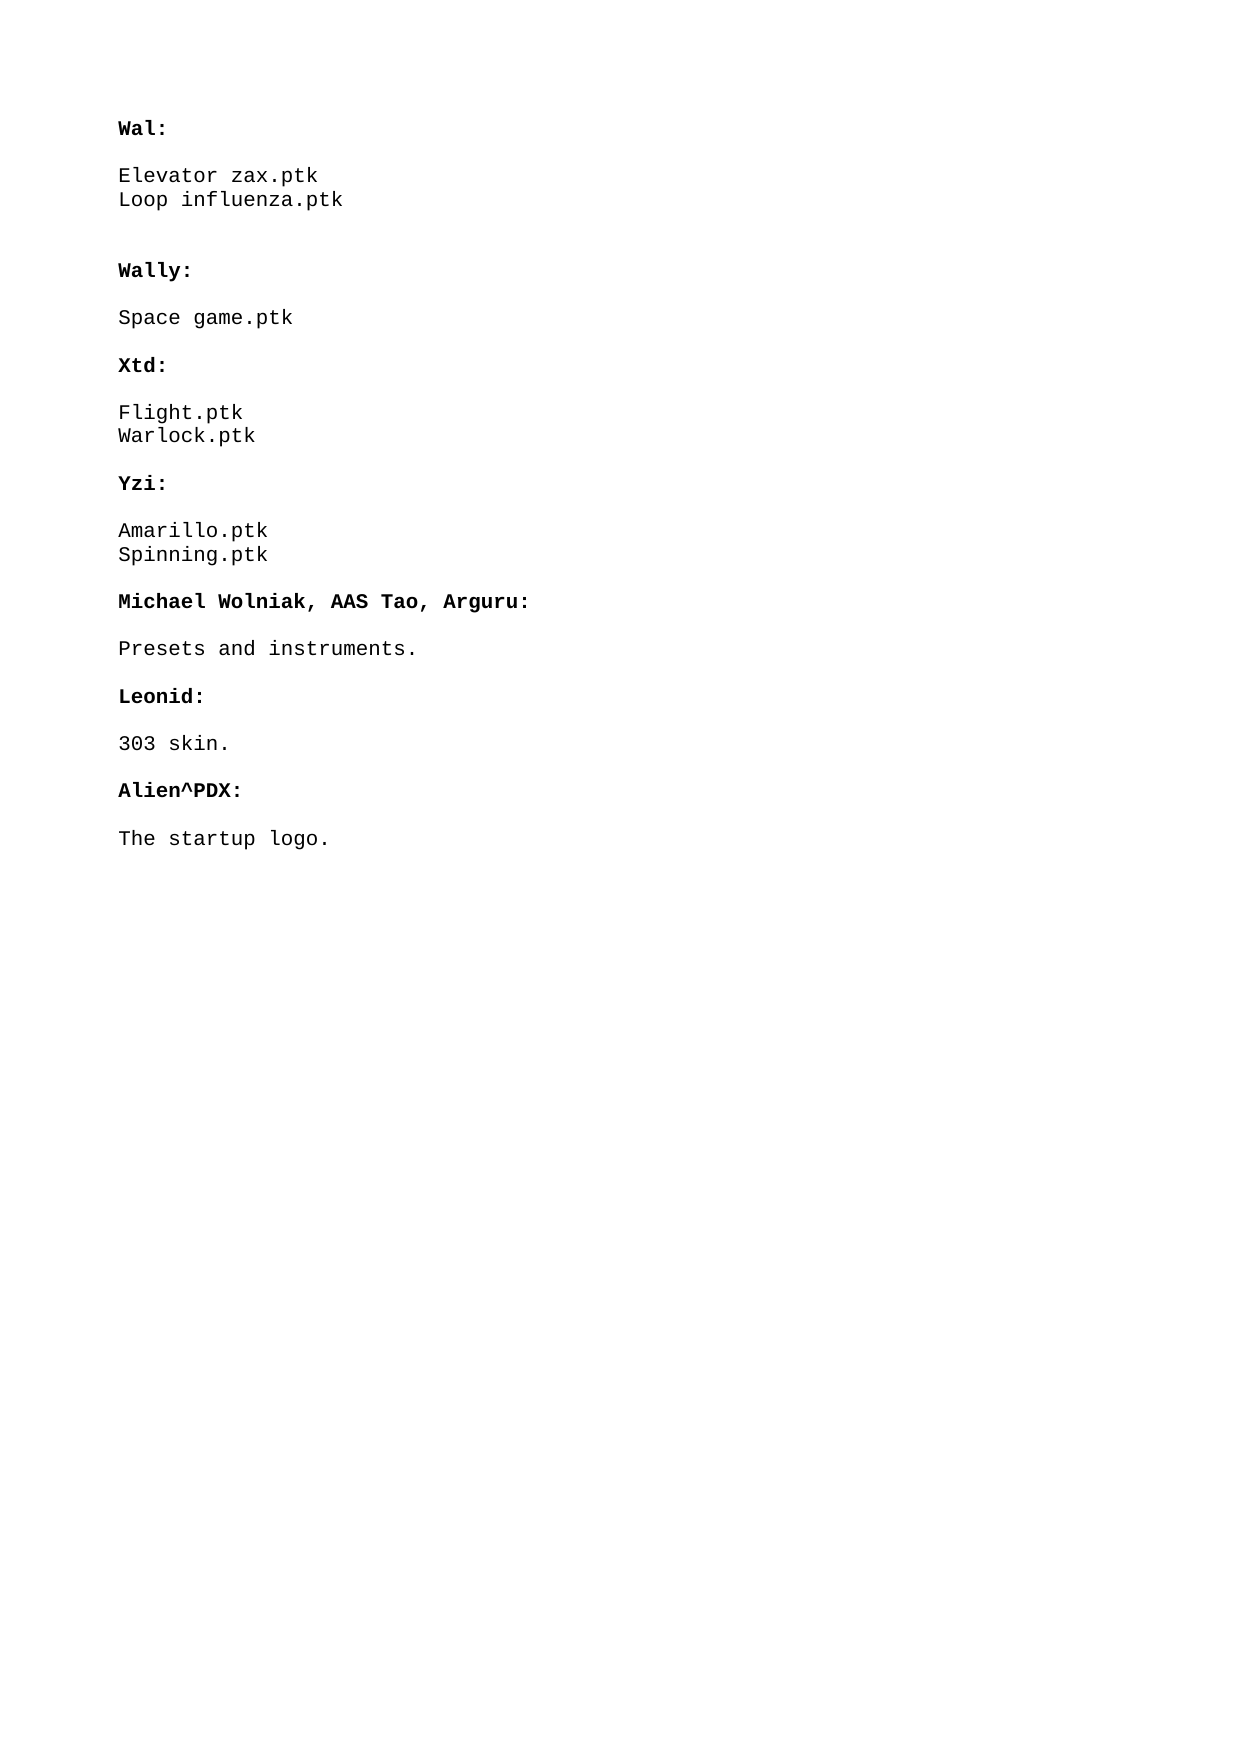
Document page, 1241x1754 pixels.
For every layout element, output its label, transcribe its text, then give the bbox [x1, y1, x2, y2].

text Yzi: [118, 473, 1122, 496]
text Wally: [118, 260, 1122, 284]
text Loop influenza.ptk [118, 189, 1122, 213]
text Flight.ptk [118, 402, 1122, 426]
text The startup logo. [118, 827, 1122, 851]
text Space game.ptk [118, 307, 1122, 331]
text Spinning.ptk [118, 544, 1122, 567]
text Michael Wolniak, AAS Tao, Arguru: [118, 591, 1122, 615]
text Amarillo.ptk [118, 520, 1122, 544]
text Wal: [118, 118, 1122, 142]
text Xtd: [118, 354, 1122, 378]
text 303 skin. [118, 733, 1122, 757]
text Leonid: [118, 686, 1122, 709]
text Elevator zax.ptk [118, 165, 1122, 189]
text Presets and instruments. [118, 638, 1122, 662]
text Alien^PDX: [118, 780, 1122, 804]
text Warlock.ptk [118, 426, 1122, 449]
